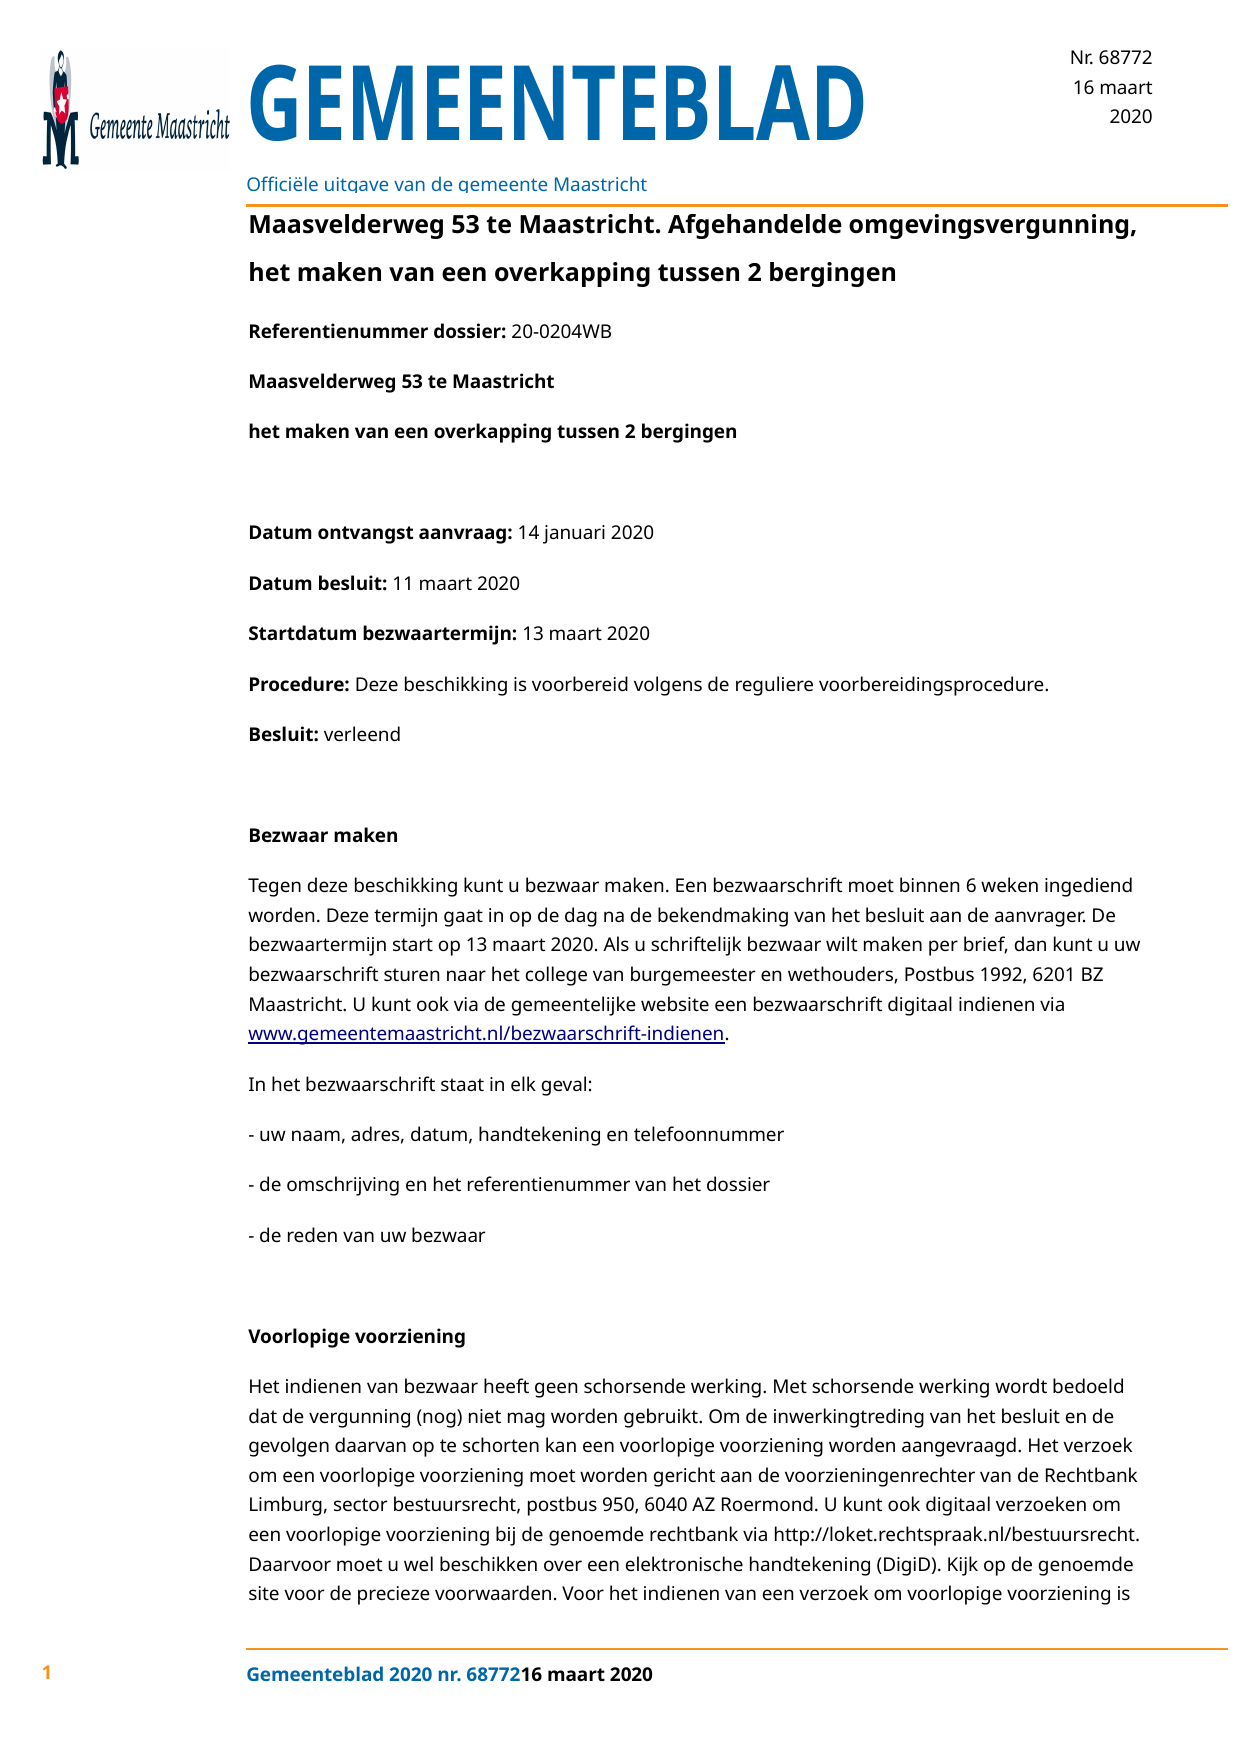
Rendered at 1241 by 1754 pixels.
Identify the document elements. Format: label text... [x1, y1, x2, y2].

text Maasvelderweg 53 te Maastricht [248, 368, 1152, 394]
text Voorlopige voorziening [248, 1323, 1152, 1349]
text - uw naam, adres, datum, handtekening en telefoonnummer [248, 1121, 1152, 1147]
text - de reden van uw bezwaar [248, 1222, 1152, 1248]
text Het indienen van bezwaar heeft geen schorsende werking. Met schorsende werking wordt bedoeld dat de vergunning (nog) niet mag worden gebruikt. Om de inwerkingtreding van het besluit en de gevolgen daarvan op te schorten kan een voorlopige voorziening worden aangevraagd. Het verzoek om een voorlopige voorziening moet worden gericht aan de voorzieningenrechter van de Rechtbank Limburg, sector bestuursrecht, postbus 950, 6040 AZ Roermond. U kunt ook digitaal verzoeken om een voorlopige voorziening bij de genoemde rechtbank via http://loket.rechtspraak.nl/bestuursrecht. Daarvoor moet u wel beschikken over een elektronische handtekening (DigiD). Kijk op de genoemde site voor de precieze voorwaarden. Voor het indienen van een verzoek om voorlopige voorziening is [248, 1373, 1152, 1606]
text Maasvelderweg 53 te Maastricht. Afgehandelde omgevingsvergunning, het maken van een overkapping tussen 2 bergingen [248, 207, 1152, 288]
picture [41, 47, 231, 172]
text Tegen deze beschikking kunt u bezwaar maken. Een bezwaarschrift moet binnen 6 weken ingediend worden. Deze termijn gaat in op de dag na de bekendmaking van het besluit aan de aanvrager. De bezwaartermijn start op 13 maart 2020. Als u schriftelijk bezwaar wilt maken per brief, dan kunt u uw bezwaarschrift sturen naar het college van burgemeester en wethouders, Postbus 1992, 6201 BZ Maastricht. U kunt ook via de gemeentelijke website een bezwaarschrift digitaal indienen via www.gemeentemaastricht.nl/bezwaarschrift-indienen. [248, 872, 1152, 1046]
text Datum besluit: 11 maart 2020 [248, 570, 1152, 596]
text Referentienummer dossier: 20-0204WB [248, 318, 1152, 344]
text - de omschrijving en het referentienummer van het dossier [248, 1172, 1152, 1197]
text In het bezwaarschrift staat in elk geval: [248, 1071, 1152, 1097]
text Bezwaar maken [248, 822, 1152, 848]
text Startdatum bezwaartermijn: 13 maart 2020 [248, 620, 1152, 646]
text Datum ontvangst aanvraag: 14 januari 2020 [248, 519, 1152, 545]
text Procedure: Deze beschikking is voorbereid volgens de reguliere voorbereidingsprocedure. [248, 671, 1152, 697]
text Besluit: verleend [248, 721, 1152, 747]
text het maken van een overkapping tussen 2 bergingen [248, 419, 1152, 444]
